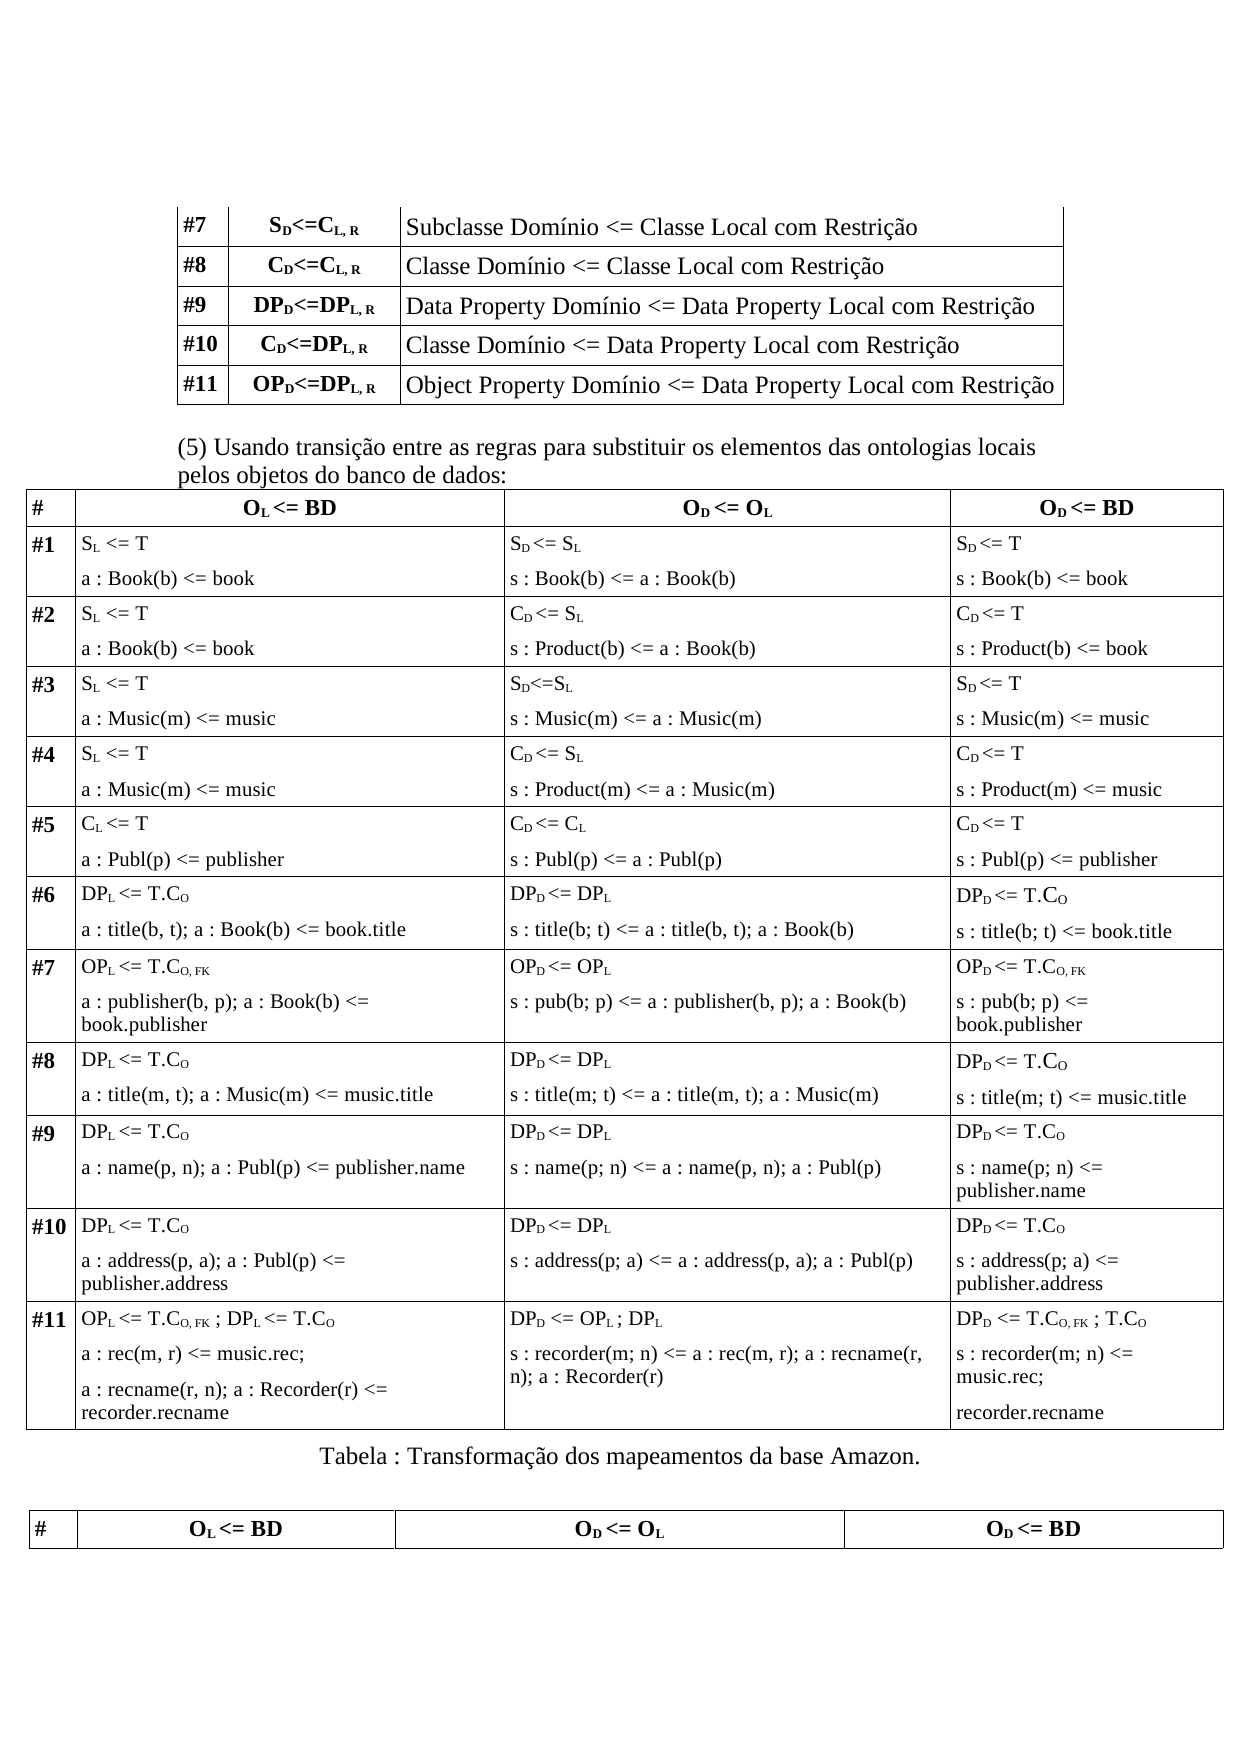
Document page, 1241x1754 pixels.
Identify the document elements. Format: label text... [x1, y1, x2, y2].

table_cell DPD <= T.CO s : title(m; t) <= music.title [951, 1043, 1223, 1115]
table_cell OPD<=DPL, R [229, 366, 400, 404]
text (5) Usando transição entre as regras para substituir os elementos das ontologias locais pelos objetos do banco de dados: [177, 433, 1063, 489]
table_cell DPL <= T.CO a : address(p, a); a : Publ(p) <= publisher.address [76, 1209, 504, 1301]
table_cell CD <= T s : Publ(p) <= publisher [951, 807, 1223, 876]
table_cell CD <= T s : Product(m) <= music [951, 737, 1223, 806]
table_cell #7 [178, 207, 228, 246]
table_cell DPD<=DPL, R [229, 287, 400, 325]
table_cell CD <= SL s : Product(m) <= a : Music(m) [505, 737, 950, 806]
table_cell DPD <= DPL s : address(p; a) <= a : address(p, a); a : Publ(p) [505, 1209, 950, 1301]
table_cell Object Property Domínio <= Data Property Local com Restrição [401, 366, 1063, 404]
table_cell Subclasse Domínio <= Classe Local com Restrição [401, 207, 1063, 246]
table_cell SL <= T a : Book(b) <= book [76, 527, 504, 596]
table_cell DPD <= T.CO, FK ; T.CO s : recorder(m; n) <= music.rec; recorder.recname [951, 1302, 1223, 1429]
table_cell #10 [27, 1209, 75, 1301]
table_cell SL <= T a : Music(m) <= music [76, 737, 504, 806]
table_header # [30, 1511, 77, 1548]
table_cell #8 [27, 1043, 75, 1115]
table_header # [27, 490, 75, 526]
table_cell DPD <= DPL s : name(p; n) <= a : name(p, n); a : Publ(p) [505, 1116, 950, 1208]
table_cell #8 [178, 247, 228, 286]
table_cell DPD <= T.CO s : title(b; t) <= book.title [951, 877, 1223, 949]
table_cell #5 [27, 807, 75, 876]
table_cell #9 [27, 1116, 75, 1208]
table_cell #7 [27, 950, 75, 1042]
table_cell DPD <= DPL s : title(m; t) <= a : title(m, t); a : Music(m) [505, 1043, 950, 1115]
table_cell #11 [27, 1302, 75, 1429]
table_cell #11 [178, 366, 228, 404]
table_cell DPL <= T.CO a : title(m, t); a : Music(m) <= music.title [76, 1043, 504, 1115]
table_cell CD <= SL s : Product(b) <= a : Book(b) [505, 597, 950, 666]
text Tabela : Transformação dos mapeamentos da base Amazon. [177, 1442, 1063, 1470]
table_cell #2 [27, 597, 75, 666]
table_cell SD <= T s : Music(m) <= music [951, 667, 1223, 736]
table_cell Data Property Domínio <= Data Property Local com Restrição [401, 287, 1063, 325]
table_cell OPD <= OPL s : pub(b; p) <= a : publisher(b, p); a : Book(b) [505, 950, 950, 1042]
table_cell SL <= T a : Music(m) <= music [76, 667, 504, 736]
table_cell CD <= CL s : Publ(p) <= a : Publ(p) [505, 807, 950, 876]
table_cell DPD <= T.CO s : address(p; a) <= publisher.address [951, 1209, 1223, 1301]
table_cell CD <= T s : Product(b) <= book [951, 597, 1223, 666]
table_cell SD<=SL s : Music(m) <= a : Music(m) [505, 667, 950, 736]
table_cell OPL <= T.CO, FK ; DPL <= T.CO a : rec(m, r) <= music.rec; a : recname(r, n); a : Recorder(r) <= recorder.recname [76, 1302, 504, 1429]
table_cell CD<=CL, R [229, 247, 400, 286]
table_header OD <= OL [505, 490, 950, 526]
table_cell SD<=CL, R [229, 207, 400, 246]
table_cell OPD <= T.CO, FK s : pub(b; p) <= book.publisher [951, 950, 1223, 1042]
table_cell CD<=DPL, R [229, 326, 400, 365]
table_header OD <= BD [845, 1511, 1223, 1548]
table_cell DPL <= T.CO a : title(b, t); a : Book(b) <= book.title [76, 877, 504, 949]
table_cell DPD <= OPL ; DPL s : recorder(m; n) <= a : rec(m, r); a : recname(r, n); a : Recorder(r) [505, 1302, 950, 1429]
table_cell DPD <= T.CO s : name(p; n) <= publisher.name [951, 1116, 1223, 1208]
table_cell #10 [178, 326, 228, 365]
table_cell #4 [27, 737, 75, 806]
table_header OL <= BD [76, 490, 504, 526]
table_cell #6 [27, 877, 75, 949]
table_header OL <= BD [78, 1511, 394, 1548]
table_cell OPL <= T.CO, FK a : publisher(b, p); a : Book(b) <= book.publisher [76, 950, 504, 1042]
table_cell SD <= T s : Book(b) <= book [951, 527, 1223, 596]
table_cell #1 [27, 527, 75, 596]
table_cell CL <= T a : Publ(p) <= publisher [76, 807, 504, 876]
table_header OD <= OL [396, 1511, 844, 1548]
table_cell Classe Domínio <= Classe Local com Restrição [401, 247, 1063, 286]
table_cell SL <= T a : Book(b) <= book [76, 597, 504, 666]
table_cell DPL <= T.CO a : name(p, n); a : Publ(p) <= publisher.name [76, 1116, 504, 1208]
table_cell #9 [178, 287, 228, 325]
table_cell #3 [27, 667, 75, 736]
table_cell SD <= SL s : Book(b) <= a : Book(b) [505, 527, 950, 596]
table_cell Classe Domínio <= Data Property Local com Restrição [401, 326, 1063, 365]
table_header OD <= BD [951, 490, 1223, 526]
table_cell DPD <= DPL s : title(b; t) <= a : title(b, t); a : Book(b) [505, 877, 950, 949]
